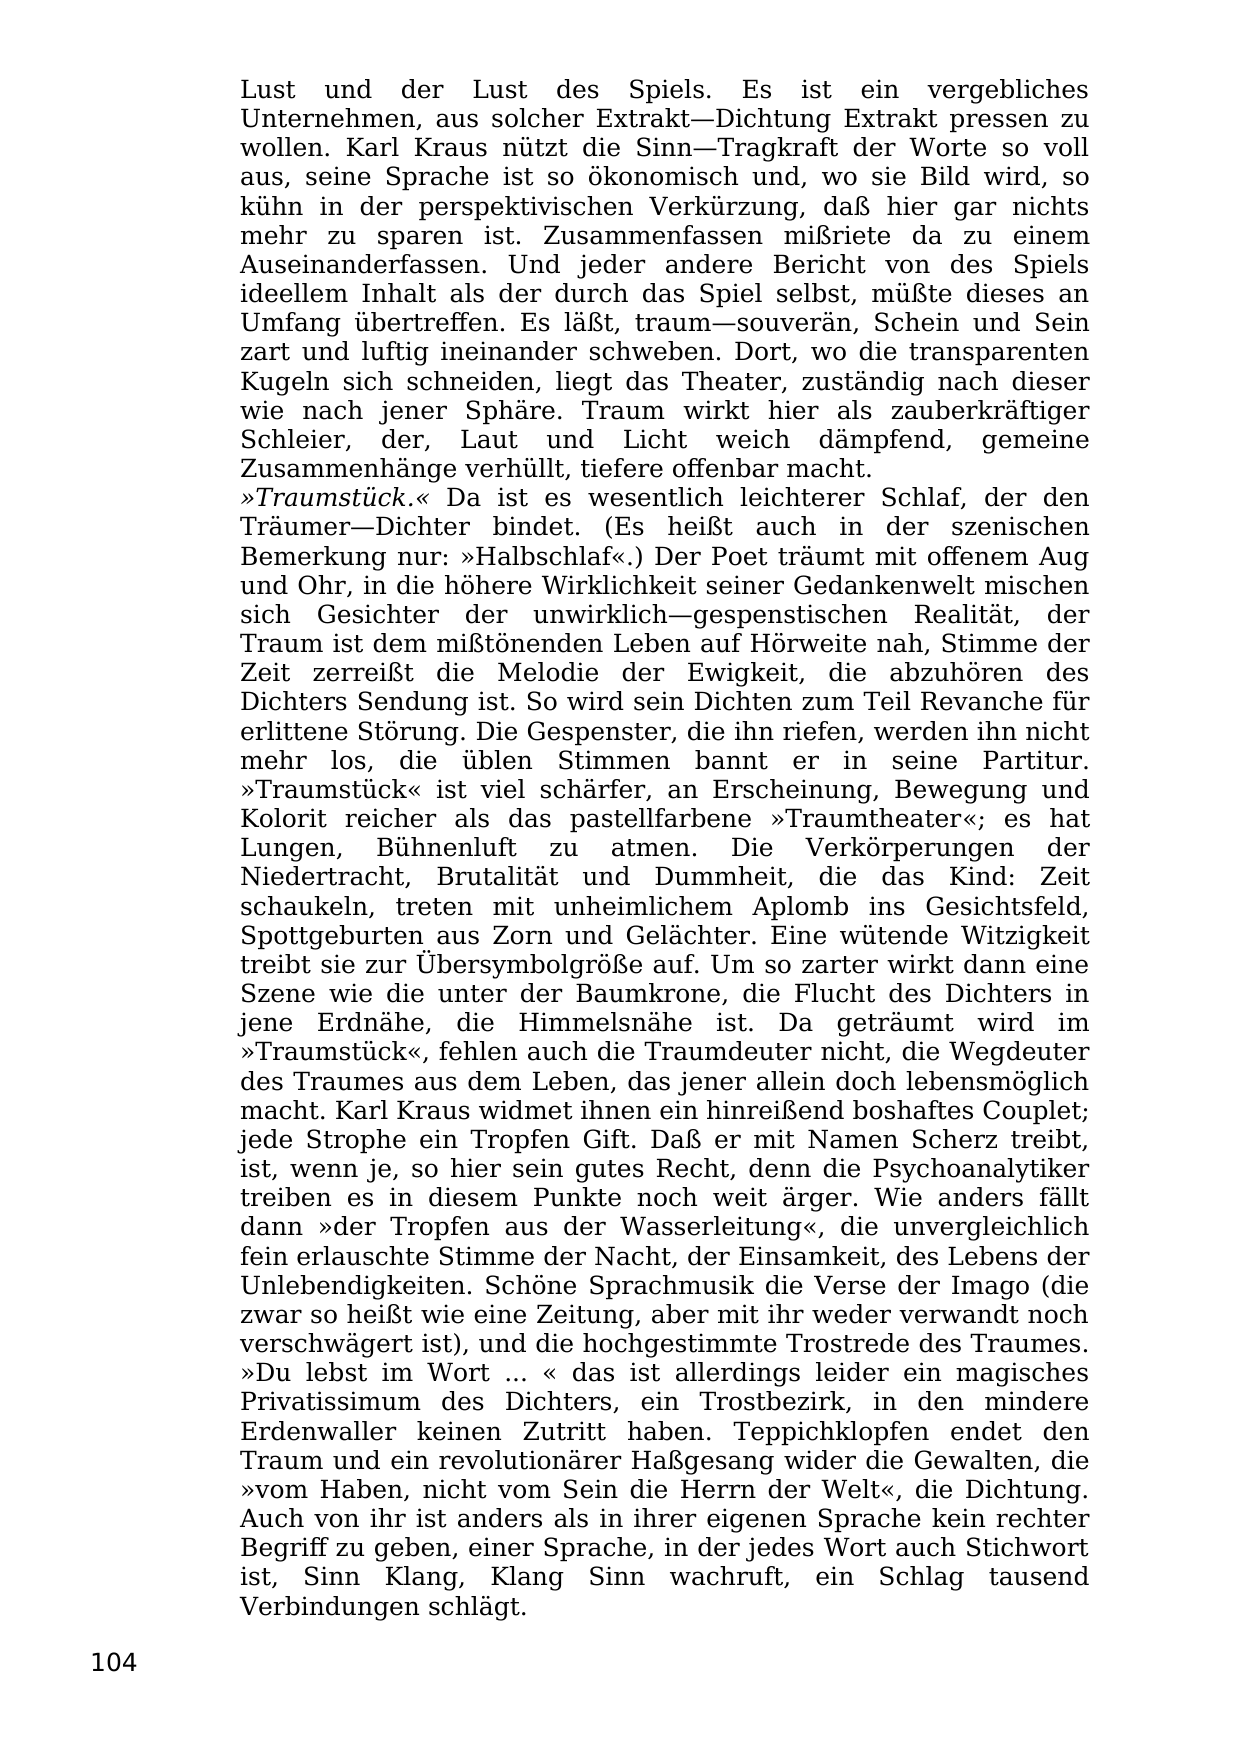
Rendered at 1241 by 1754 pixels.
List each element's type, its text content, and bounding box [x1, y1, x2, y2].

text »Traumstück.« Da ist es wesentlich leichterer Schlaf, der den Träumer—Dichter bindet. (Es heißt auch in der szenischen Bemerkung nur: »Halbschlaf«.) Der Poet träumt mit offenem Aug und Ohr, in die höhere Wirklichkeit seiner Gedankenwelt mischen sich Gesichter der unwirklich—gespenstischen Realität, der Traum ist dem mißtönenden Leben auf Hörweite nah, Stimme der Zeit zerreißt die Melodie der Ewigkeit, die abzuhören des Dichters Sendung ist. So wird sein Dichten zum Teil Revanche für erlittene Störung. Die Gespenster, die ihn riefen, werden ihn nicht mehr los, die üblen Stimmen bannt er in seine Partitur. »Traumstück« ist viel schärfer, an Erscheinung, Bewegung und Kolorit reicher als das pastellfarbene »Traumtheater«; es hat Lungen, Bühnenluft zu atmen. Die Verkörperungen der Niedertracht, Brutalität und Dummheit, die das Kind: Zeit schaukeln, treten mit unheimlichem Aplomb ins Gesichtsfeld, Spottgeburten aus Zorn und Gelächter. Eine wütende Witzigkeit treibt sie zur Übersymbolgröße auf. Um so zarter wirkt dann eine Szene wie die unter der Baumkrone, die Flucht des Dichters in jene Erdnähe, die Himmelsnähe ist. Da geträumt wird im »Traumstück«, fehlen auch die Traumdeuter nicht, die Wegdeuter des Traumes aus dem Leben, das jener allein doch lebensmöglich macht. Karl Kraus widmet ihnen ein hinreißend boshaftes Couplet; jede Strophe ein Tropfen Gift. Daß er mit Namen Scherz treibt, ist, wenn je, so hier sein gutes Recht, denn die Psychoanalytiker treiben es in diesem Punkte noch weit ärger. Wie anders fällt dann »der Tropfen aus der Wasserleitung«, die unvergleichlich fein erlauschte Stimme der Nacht, der Einsamkeit, des Lebens der Unlebendigkeiten. Schöne Sprachmusik die Verse der Imago (die zwar so heißt wie eine Zeitung, aber mit ihr weder verwandt noch verschwägert ist), und die hochgestimmte Trostrede des Traumes. »Du lebst im Wort ... « das ist allerdings leider ein magisches Privatissimum des Dichters, ein Trostbezirk, in den mindere Erdenwaller keinen Zutritt haben. Teppichklopfen endet den Traum und ein revolutionärer Haßgesang wider die Gewalten, die »vom Haben, nicht vom Sein die Herrn der Welt«, die Dichtung. Auch von ihr ist anders als in ihrer eigenen Sprache kein rechter Begriff zu geben, einer Sprache, in der jedes Wort auch Stichwort ist, Sinn Klang, Klang Sinn wachruft, ein Schlag tausend Verbindungen schlägt. [240, 483, 1091, 1621]
text Lust und der Lust des Spiels. Es ist ein vergebliches Unternehmen, aus solcher Extrakt—Dichtung Extrakt pressen zu wollen. Karl Kraus nützt die Sinn—Tragkraft der Worte so voll aus, seine Sprache ist so ökonomisch und, wo sie Bild wird, so kühn in der perspektivischen Verkürzung, daß hier gar nichts mehr zu sparen ist. Zusammenfassen mißriete da zu einem Auseinanderfassen. Und jeder andere Bericht von des Spiels ideellem Inhalt als der durch das Spiel selbst, müßte dieses an Umfang übertreffen. Es läßt, traum—souverän, Schein und Sein zart und luftig ineinander schweben. Dort, wo die transparenten Kugeln sich schneiden, liegt das Theater, zuständig nach dieser wie nach jener Sphäre. Traum wirkt hier als zauberkräftiger Schleier, der, Laut und Licht weich dämpfend, gemeine Zusammenhänge verhüllt, tiefere offenbar macht. [240, 75, 1091, 483]
